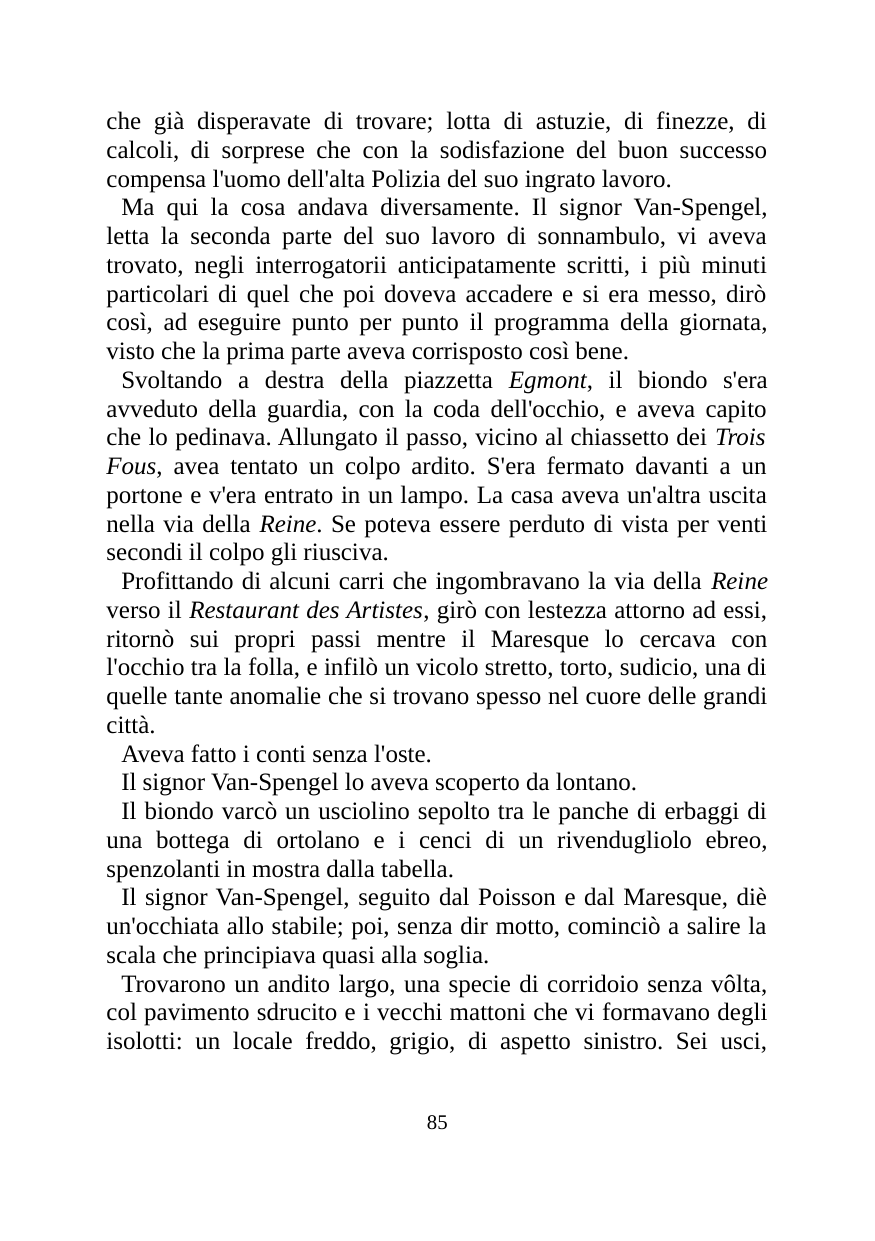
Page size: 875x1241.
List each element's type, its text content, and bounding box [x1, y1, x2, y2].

text Il signor Van-Spengel lo aveva scoperto da lontano. [106, 767, 768, 796]
text Trovarono un andito largo, una specie di corridoio senza vôlta, col pavimento sdrucito e i vecchi mattoni che vi formavano degli isolotti: un locale freddo, grigio, di aspetto sinistro. Sei usci, [106, 969, 768, 1055]
text Il biondo varcò un usciolino sepolto tra le panche di erbaggi di una bottega di ortolano e i cenci di un rivendugliolo ebreo, spenzolanti in mostra dalla tabella. [106, 796, 768, 882]
text Ma qui la cosa andava diversamente. Il signor Van-Spengel, letta la seconda parte del suo lavoro di sonnambulo, vi aveva trovato, negli interrogatorii anticipatamente scritti, i più minuti particolari di quel che poi doveva accadere e si era messo, dirò così, ad eseguire punto per punto il programma della giornata, visto che la prima parte aveva corrisposto così bene. [106, 192, 768, 365]
text Svoltando a destra della piazzetta Egmont, il biondo s'era avveduto della guardia, con la coda dell'occhio, e aveva capito che lo pedinava. Allungato il passo, vicino al chiassetto dei Trois Fous, avea tentato un colpo ardito. S'era fermato davanti a un portone e v'era entrato in un lampo. La casa aveva un'altra uscita nella via della Reine. Se poteva essere perduto di vista per venti secondi il colpo gli riusciva. [106, 365, 768, 566]
text Aveva fatto i conti senza l'oste. [106, 739, 768, 767]
text Profittando di alcuni carri che ingombravano la via della Reine verso il Restaurant des Artistes, girò con lestezza attorno ad essi, ritornò sui propri passi mentre il Maresque lo cercava con l'occhio tra la folla, e infilò un vicolo stretto, torto, sudicio, una di quelle tante anomalie che si trovano spesso nel cuore delle grandi città. [106, 566, 768, 739]
text che già disperavate di trovare; lotta di astuzie, di finezze, di calcoli, di sorprese che con la sodisfazione del buon successo compensa l'uomo dell'alta Polizia del suo ingrato lavoro. [106, 106, 768, 192]
text Il signor Van-Spengel, seguito dal Poisson e dal Maresque, diè un'occhiata allo stabile; poi, senza dir motto, cominciò a salire la scala che principiava quasi alla soglia. [106, 882, 768, 969]
